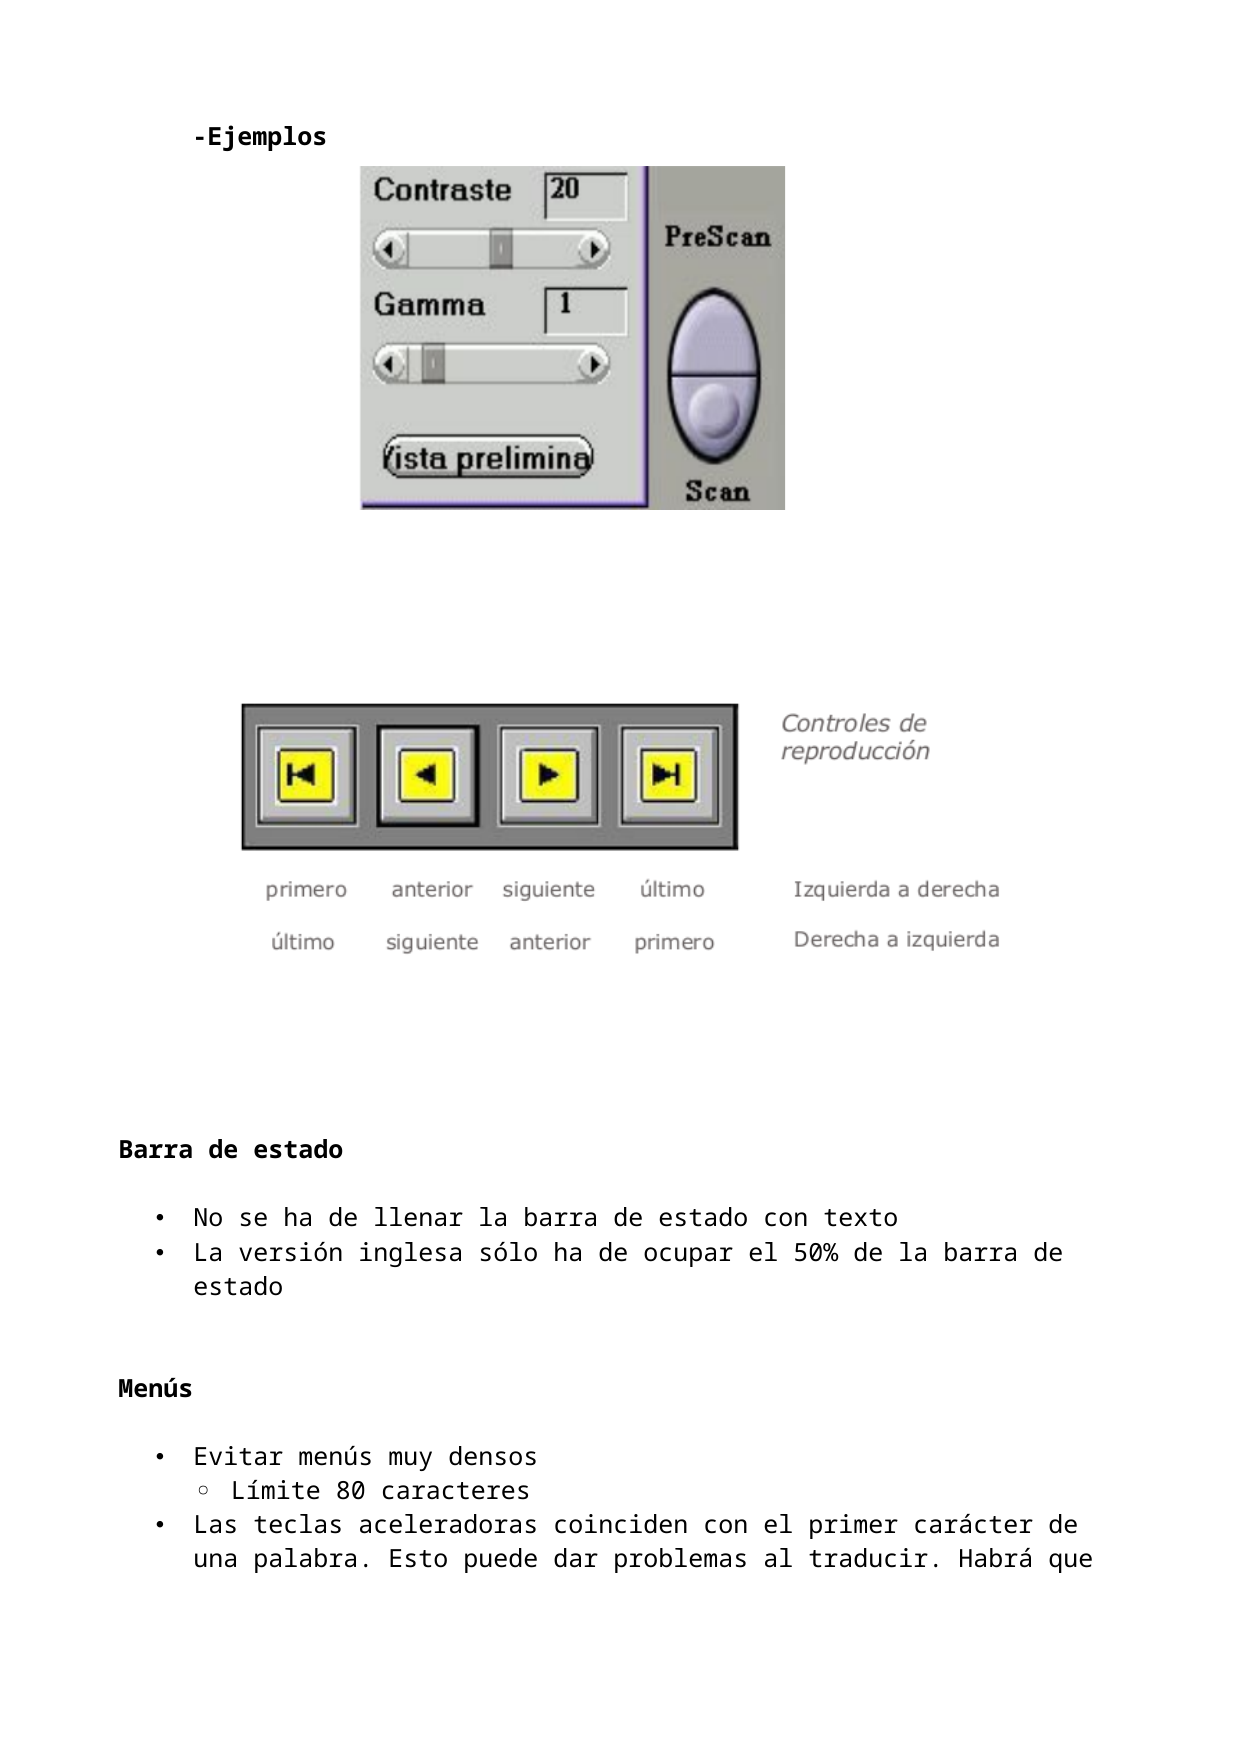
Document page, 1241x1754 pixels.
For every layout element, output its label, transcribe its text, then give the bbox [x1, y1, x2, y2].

text Menús [118, 1370, 1122, 1404]
text -Ejemplos [118, 118, 1122, 152]
list Límite 80 caracteres [193, 1473, 1122, 1507]
list Evitar menús muy densos [156, 1438, 1122, 1473]
picture [235, 697, 1005, 962]
picture [358, 166, 786, 510]
text Barra de estado [118, 1132, 1122, 1166]
list La versión inglesa sólo ha de ocupar el 50% de la barra de estado [156, 1234, 1122, 1302]
list Las teclas aceleradoras coinciden con el primer carácter de una palabra. Esto puede dar problemas al traducir. Habrá que [156, 1507, 1122, 1575]
list No se ha de llenar la barra de estado con texto [156, 1200, 1122, 1234]
